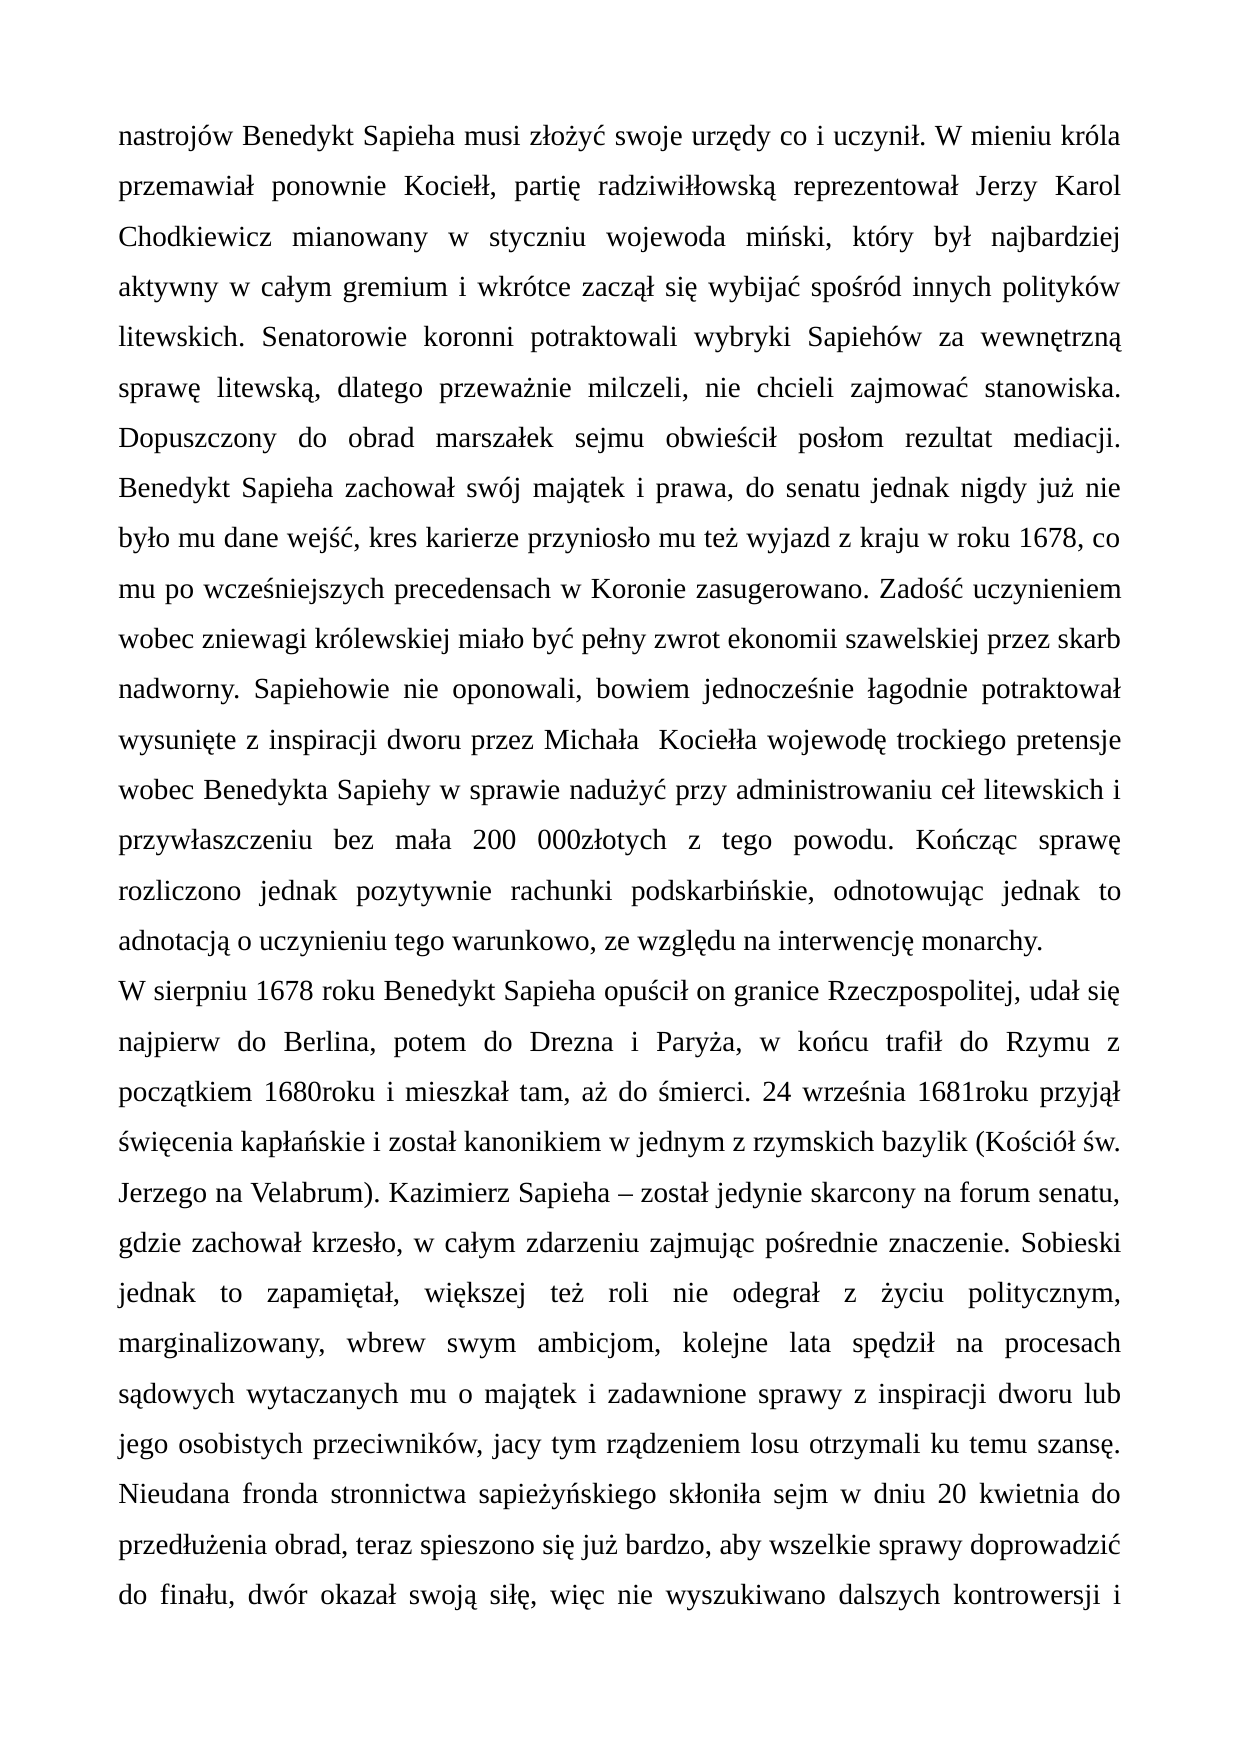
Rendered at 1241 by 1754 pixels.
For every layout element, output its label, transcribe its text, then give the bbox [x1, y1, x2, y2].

text W sierpniu 1678 roku Benedykt Sapieha opuścił on granice Rzeczpospolitej, udał się najpierw do Berlina, potem do Drezna i Paryża, w końcu trafił do Rzymu z początkiem 1680roku i mieszkał tam, aż do śmierci. 24 września 1681roku przyjął święcenia kapłańskie i został kanonikiem w jednym z rzymskich bazylik (Kościół św. Jerzego na Velabrum). Kazimierz Sapieha – został jedynie skarcony na forum senatu, gdzie zachował krzesło, w całym zdarzeniu zajmując pośrednie znaczenie. Sobieski jednak to zapamiętał, większej też roli nie odegrał z życiu politycznym, marginalizowany, wbrew swym ambicjom, kolejne lata spędził na procesach sądowych wytaczanych mu o majątek i zadawnione sprawy z inspiracji dworu lub jego osobistych przeciwników, jacy tym rządzeniem losu otrzymali ku temu szansę. Nieudana fronda stronnictwa sapieżyńskiego skłoniła sejm w dniu 20 kwietnia do przedłużenia obrad, teraz spieszono się już bardzo, aby wszelkie sprawy doprowadzić do finału, dwór okazał swoją siłę, więc nie wyszukiwano dalszych kontrowersji i [118, 973, 1122, 1611]
text nastrojów Benedykt Sapieha musi złożyć swoje urzędy co i uczynił. W mieniu króla przemawiał ponownie Kociełł, partię radziwiłłowską reprezentował Jerzy Karol Chodkiewicz mianowany w styczniu wojewoda miński, który był najbardziej aktywny w całym gremium i wkrótce zaczął się wybijać spośród innych polityków litewskich. Senatorowie koronni potraktowali wybryki Sapiehów za wewnętrzną sprawę litewską, dlatego przeważnie milczeli, nie chcieli zajmować stanowiska. Dopuszczony do obrad marszałek sejmu obwieścił posłom rezultat mediacji. Benedykt Sapieha zachował swój majątek i prawa, do senatu jednak nigdy już nie było mu dane wejść, kres karierze przyniosło mu też wyjazd z kraju w roku 1678, co mu po wcześniejszych precedensach w Koronie zasugerowano. Zadość uczynieniem wobec zniewagi królewskiej miało być pełny zwrot ekonomii szawelskiej przez skarb nadworny. Sapiehowie nie oponowali, bowiem jednocześnie łagodnie potraktował wysunięte z inspiracji dworu przez Michała Kociełła wojewodę trockiego pretensje wobec Benedykta Sapiehy w sprawie nadużyć przy administrowaniu ceł litewskich i przywłaszczeniu bez mała 200 000złotych z tego powodu. Kończąc sprawę rozliczono jednak pozytywnie rachunki podskarbińskie, odnotowując jednak to adnotacją o uczynieniu tego warunkowo, ze względu na interwencję monarchy. [118, 118, 1122, 957]
